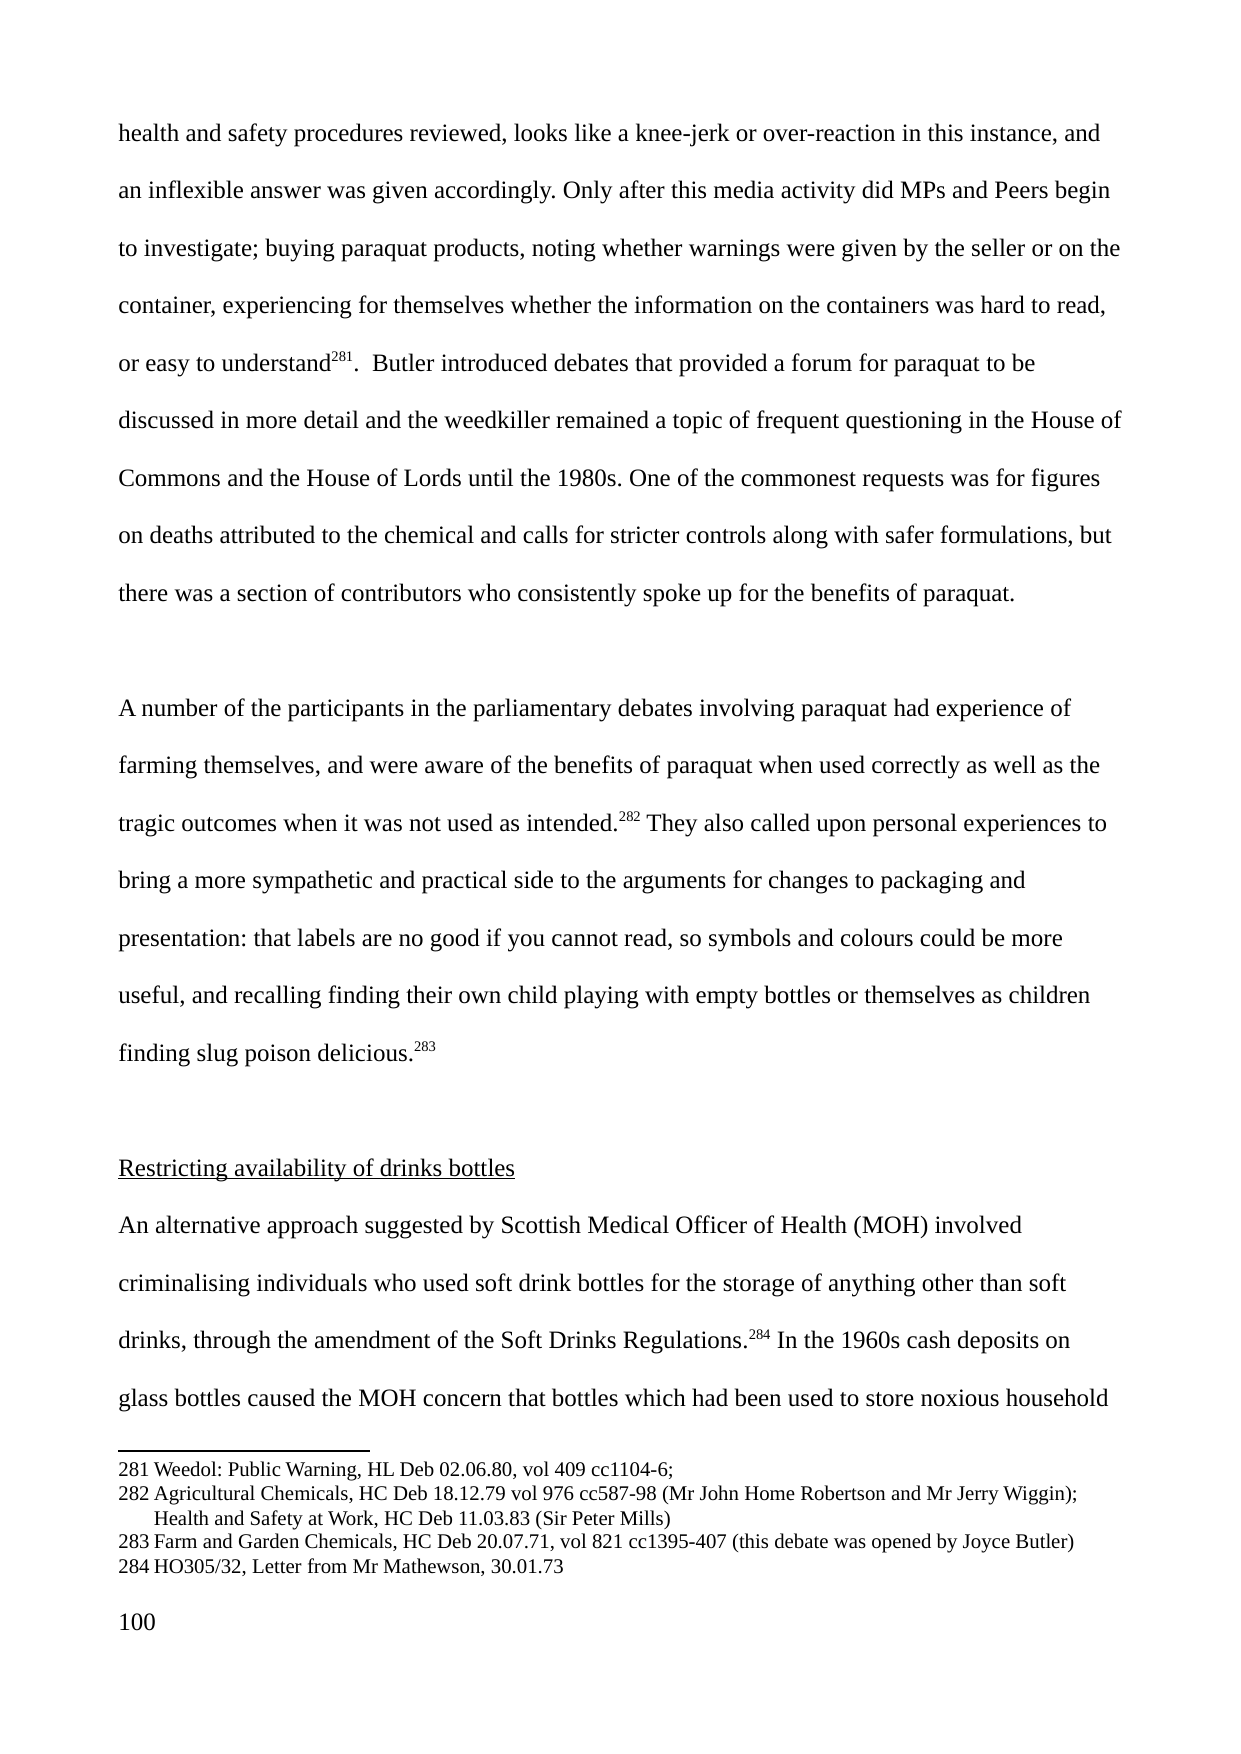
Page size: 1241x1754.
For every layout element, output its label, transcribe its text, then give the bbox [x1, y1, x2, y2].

text health and safety procedures reviewed, looks like a knee-jerk or over-reaction in this instance, and an inflexible answer was given accordingly. Only after this media activity did MPs and Peers begin to investigate; buying paraquat products, noting whether warnings were given by the seller or on the container, experiencing for themselves whether the information on the containers was hard to read, or easy to understand. Butler introduced debates that provided a forum for paraquat to be discussed in more detail and the weedkiller remained a topic of frequent questioning in the House of Commons and the House of Lords until the 1980s. One of the commonest requests was for figures on deaths attributed to the chemical and calls for stricter controls along with safer formulations, but there was a section of contributors who consistently spoke up for the benefits of paraquat. [118, 118, 1122, 607]
text Restricting availability of drinks bottles [118, 1153, 1122, 1182]
text Agricultural Chemicals, HC Deb 18.12.79 vol 976 cc587-98 (Mr John Home Robertson and Mr Jerry Wiggin); Health and Safety at Work, HC Deb 11.03.83 (Sir Peter Mills) [118, 1481, 1122, 1529]
text Weedol: Public Warning, HL Deb 02.06.80, vol 409 cc1104-6; [118, 1457, 1122, 1481]
text Farm and Garden Chemicals, HC Deb 20.07.71, vol 821 cc1395-407 (this debate was opened by Joyce Butler) [118, 1529, 1122, 1553]
text A number of the participants in the parliamentary debates involving paraquat had experience of farming themselves, and were aware of the benefits of paraquat when used correctly as well as the tragic outcomes when it was not used as intended. They also called upon personal experiences to bring a more sympathetic and practical side to the arguments for changes to packaging and presentation: that labels are no good if you cannot read, so symbols and colours could be more useful, and recalling finding their own child playing with empty bottles or themselves as children finding slug poison delicious. [118, 693, 1122, 1067]
text HO305/32, Letter from Mr Mathewson, 30.01.73 [118, 1553, 1122, 1578]
text An alternative approach suggested by Scottish Medical Officer of Health (MOH) involved criminalising individuals who used soft drink bottles for the storage of anything other than soft drinks, through the amendment of the Soft Drinks Regulations. In the 1960s cash deposits on glass bottles caused the MOH concern that bottles which had been used to store noxious household [118, 1211, 1122, 1412]
